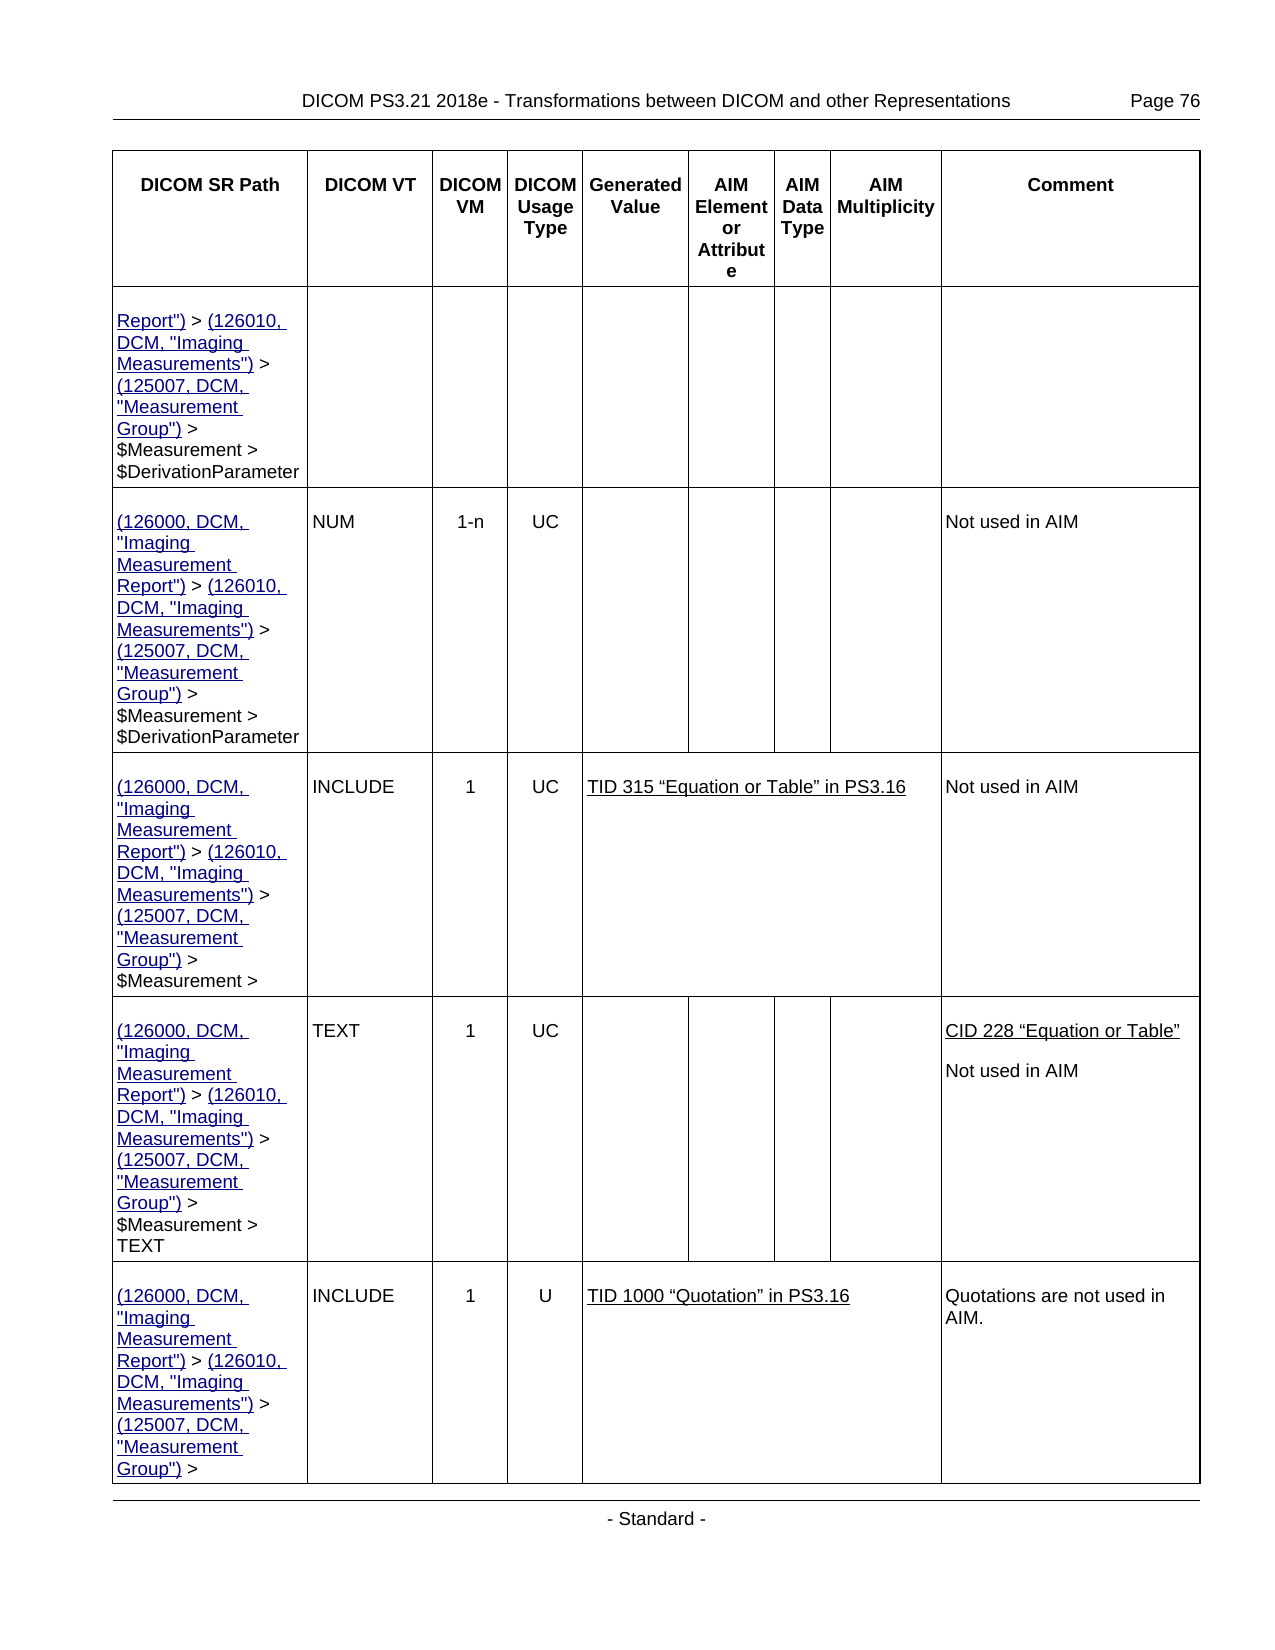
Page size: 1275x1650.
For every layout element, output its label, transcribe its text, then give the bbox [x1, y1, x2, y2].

table_cell 1 [433, 997, 507, 1261]
table_cell (126000, DCM, "Imaging Measurement Report") > (126010, DCM, "Imaging Measurements") > (125007, DCM, "Measurement Group") > $Measurement > $DerivationParameter [113, 488, 307, 752]
table_header DICOM Usage Type [508, 151, 582, 286]
table_cell TEXT [308, 997, 432, 1261]
table_header AIM Data Type [775, 151, 830, 286]
table_cell [433, 287, 507, 487]
table_cell UC [508, 488, 582, 752]
table_cell 1 [433, 753, 507, 996]
table_header AIM Multiplicity [831, 151, 941, 286]
table_cell UC [508, 753, 582, 996]
table_cell [689, 488, 774, 752]
table_cell TID 1000 “Quotation” in PS3.16 [583, 1262, 941, 1483]
table_cell [689, 997, 774, 1261]
table_cell [775, 488, 830, 752]
table_cell [508, 287, 582, 487]
table_cell INCLUDE [308, 1262, 432, 1483]
table_header DICOM VT [308, 151, 432, 286]
table_cell [831, 287, 941, 487]
table_cell CID 228 “Equation or Table” Not used in AIM [942, 997, 1199, 1261]
table_cell 1 [433, 1262, 507, 1483]
table_cell [583, 287, 688, 487]
table_cell [942, 287, 1199, 487]
table_cell Not used in AIM [942, 753, 1199, 996]
table_header Comment [942, 151, 1199, 286]
table_cell [583, 488, 688, 752]
table_cell UC [508, 997, 582, 1261]
table_cell [689, 287, 774, 487]
table_cell INCLUDE [308, 753, 432, 996]
table_cell Not used in AIM [942, 488, 1199, 752]
table_header DICOM VM [433, 151, 507, 286]
table_cell [308, 287, 432, 487]
table_cell (126000, DCM, "Imaging Measurement Report") > (126010, DCM, "Imaging Measurements") > (125007, DCM, "Measurement Group") > $Measurement > TEXT [113, 997, 307, 1261]
table_cell TID 315 “Equation or Table” in PS3.16 [583, 753, 941, 996]
table_header DICOM SR Path [113, 151, 307, 286]
table_cell [583, 997, 688, 1261]
table_cell Quotations are not used in AIM. [942, 1262, 1199, 1483]
table_cell [831, 488, 941, 752]
table_header Generated Value [583, 151, 688, 286]
table_cell [831, 997, 941, 1261]
table_cell 1-n [433, 488, 507, 752]
table_cell Report") > (126010, DCM, "Imaging Measurements") > (125007, DCM, "Measurement Group") > $Measurement > $DerivationParameter [113, 287, 307, 487]
table_header AIM Element or Attribute [689, 151, 774, 286]
table_cell [775, 997, 830, 1261]
table_cell (126000, DCM, "Imaging Measurement Report") > (126010, DCM, "Imaging Measurements") > (125007, DCM, "Measurement Group") > $Measurement > [113, 753, 307, 996]
table_cell NUM [308, 488, 432, 752]
table_cell (126000, DCM, "Imaging Measurement Report") > (126010, DCM, "Imaging Measurements") > (125007, DCM, "Measurement Group") > [113, 1262, 307, 1483]
table_cell [775, 287, 830, 487]
table_cell U [508, 1262, 582, 1483]
